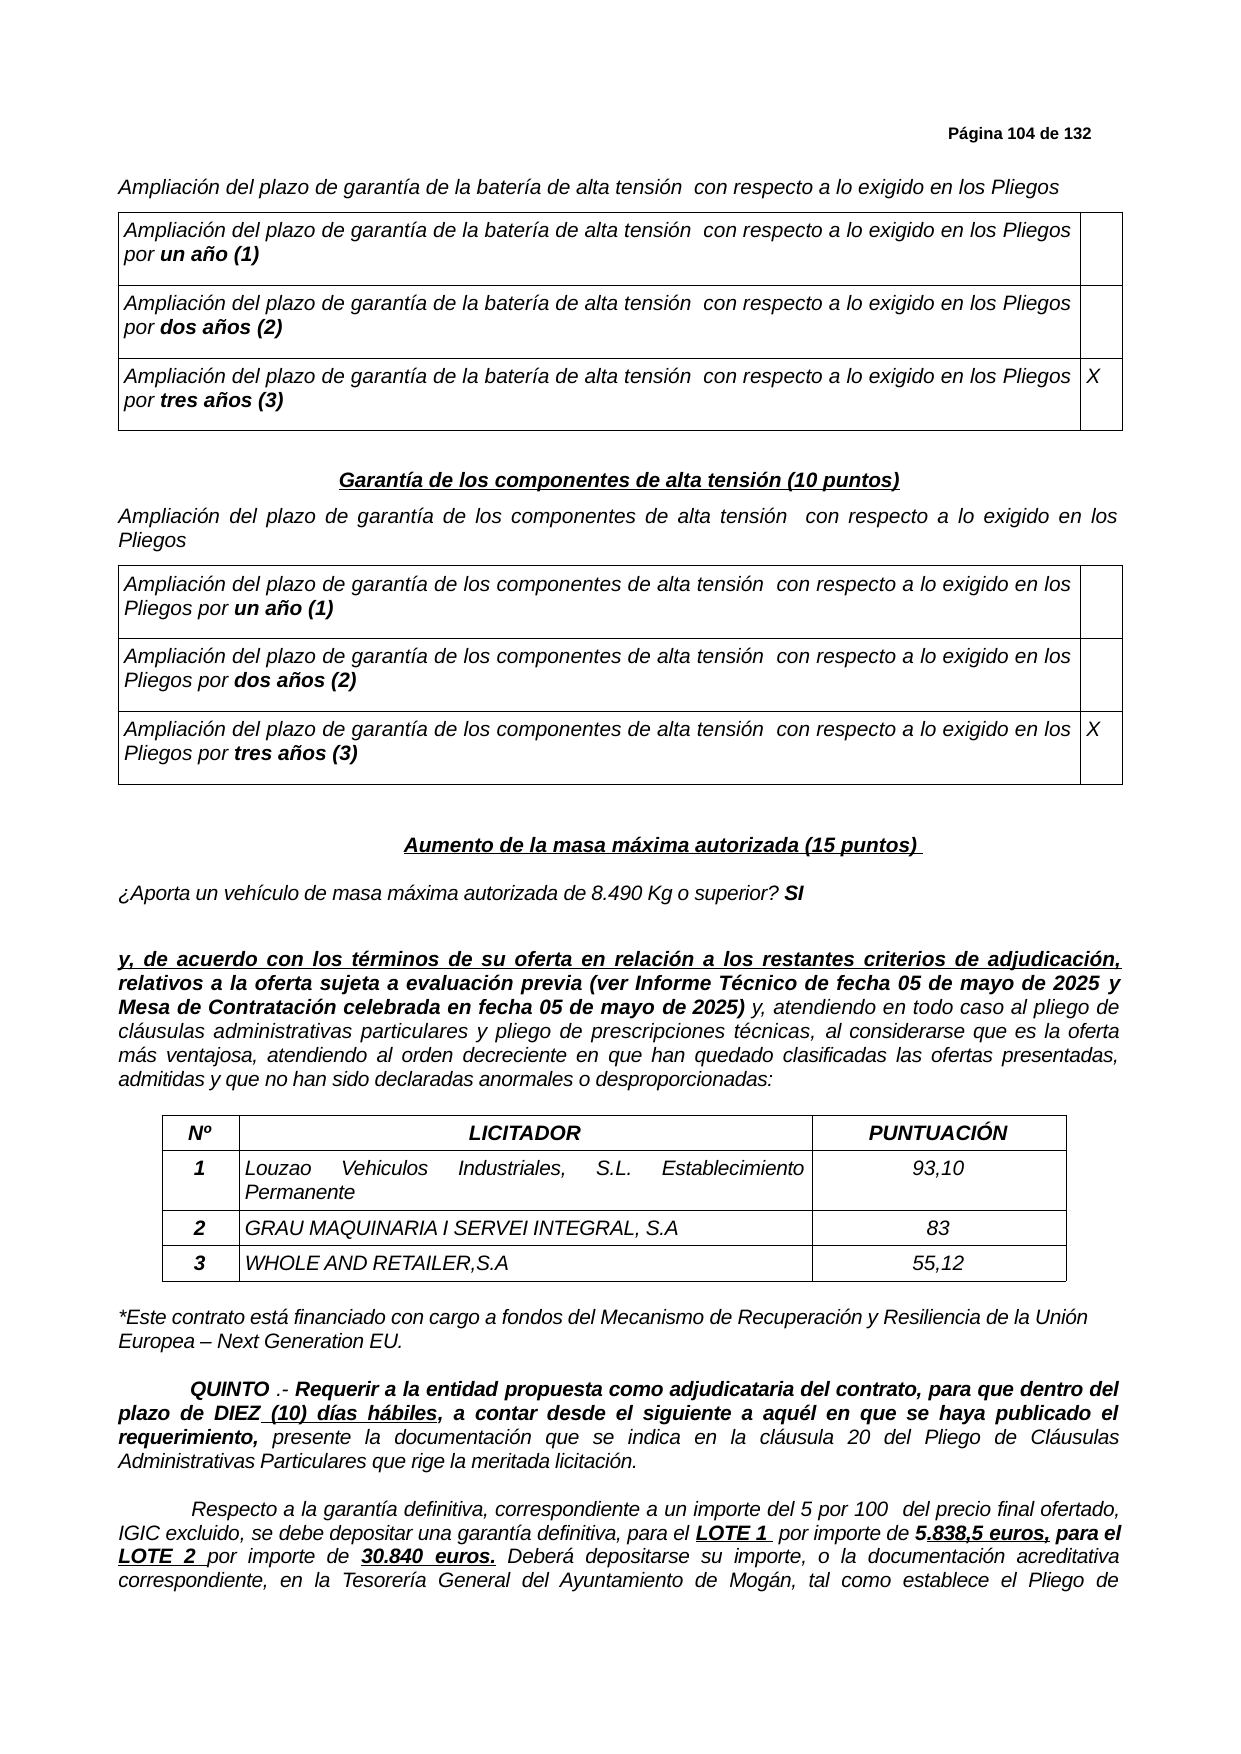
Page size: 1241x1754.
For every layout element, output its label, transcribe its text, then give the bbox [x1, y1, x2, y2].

text relativos a la oferta sujeta a evaluación previa (ver Informe Técnico de fecha 05 de mayo de 2025 y Mesa de Contratación celebrada en fecha 05 de mayo de 2025) y, atendiendo en todo caso al pliego de cláusulas administrativas particulares y pliego de prescripciones técnicas, al considerarse que es la oferta más ventajosa, atendiendo al orden decreciente en que han quedado clasificadas las ofertas presentadas, admitidas y que no han sido declaradas anormales o desproporcionadas: [118, 969, 1122, 1091]
text Ampliación del plazo de garantía de la batería de alta tensión con respecto a lo exigido en los Pliegos [118, 175, 1122, 199]
text Garantía de los componentes de alta tensión (10 puntos) [118, 468, 1122, 492]
text ¿Aporta un vehículo de masa máxima autorizada de 8.490 Kg o superior? SI [118, 880, 1122, 904]
table_cell [1081, 639, 1122, 711]
table_cell 83 [813, 1211, 1066, 1245]
table_cell Ampliación del plazo de garantía de los componentes de alta tensión con respecto a lo exigido en los Pliegos por dos años (2) [119, 639, 1080, 711]
table_cell Louzao Vehiculos Industriales, S.L. Establecimiento Permanente [240, 1151, 812, 1210]
text *Este contrato está financiado con cargo a fondos del Mecanismo de Recuperación y Resiliencia de la Unión Europea – Next Generation EU. [118, 1305, 1122, 1353]
table_cell X [1081, 359, 1122, 430]
table_header [1081, 566, 1122, 638]
text Respecto a la garantía definitiva, correspondiente a un importe del 5 por 100 del precio final ofertado, IGIC excluido, se debe depositar una garantía definitiva, para el LOTE 1 por importe de 5.838,5 euros, para el LOTE 2 por importe de 30.840 euros. Deberá depositarse su importe, o la documentación acreditativa correspondiente, en la Tesorería General del Ayuntamiento de Mogán, tal como establece el Pliego de [118, 1496, 1122, 1592]
table_cell X [1081, 712, 1122, 783]
table_cell 1 [163, 1151, 239, 1210]
text Ampliación del plazo de garantía de los componentes de alta tensión con respecto a lo exigido en los Pliegos [118, 504, 1122, 552]
table_cell GRAU MAQUINARIA I SERVEI INTEGRAL, S.A [240, 1211, 812, 1245]
text QUINTO .- Requerir a la entidad propuesta como adjudicataria del contrato, para que dentro del plazo de DIEZ (10) días hábiles, a contar desde el siguiente a aquél en que se haya publicado el requerimiento, presente la documentación que se indica en la cláusula 20 del Pliego de Cláusulas Administrativas Particulares que rige la meritada licitación. [118, 1377, 1122, 1472]
table_cell [1081, 286, 1122, 357]
table_cell Ampliación del plazo de garantía de la batería de alta tensión con respecto a lo exigido en los Pliegos por dos años (2) [119, 286, 1080, 357]
table_cell Ampliación del plazo de garantía de la batería de alta tensión con respecto a lo exigido en los Pliegos por tres años (3) [119, 359, 1080, 430]
table_header LICITADOR [240, 1116, 812, 1150]
table_cell Ampliación del plazo de garantía de los componentes de alta tensión con respecto a lo exigido en los Pliegos por tres años (3) [119, 712, 1080, 783]
text y, de acuerdo con los términos de su oferta en relación a los restantes criterios de adjudicación, [118, 947, 1122, 968]
table_cell 93,10 [813, 1151, 1066, 1210]
table_cell 55,12 [813, 1246, 1066, 1281]
table_header Nº [163, 1116, 239, 1150]
table_cell 3 [163, 1246, 239, 1281]
text Aumento de la masa máxima autorizada (15 puntos) [118, 832, 1122, 856]
table_cell WHOLE AND RETAILER,S.A [240, 1246, 812, 1281]
table_header PUNTUACIÓN [813, 1116, 1066, 1150]
table_header [1081, 213, 1122, 284]
table_cell 2 [163, 1211, 239, 1245]
table_header Ampliación del plazo de garantía de la batería de alta tensión con respecto a lo exigido en los Pliegos por un año (1) [119, 213, 1080, 284]
table_header Ampliación del plazo de garantía de los componentes de alta tensión con respecto a lo exigido en los Pliegos por un año (1) [119, 566, 1080, 638]
